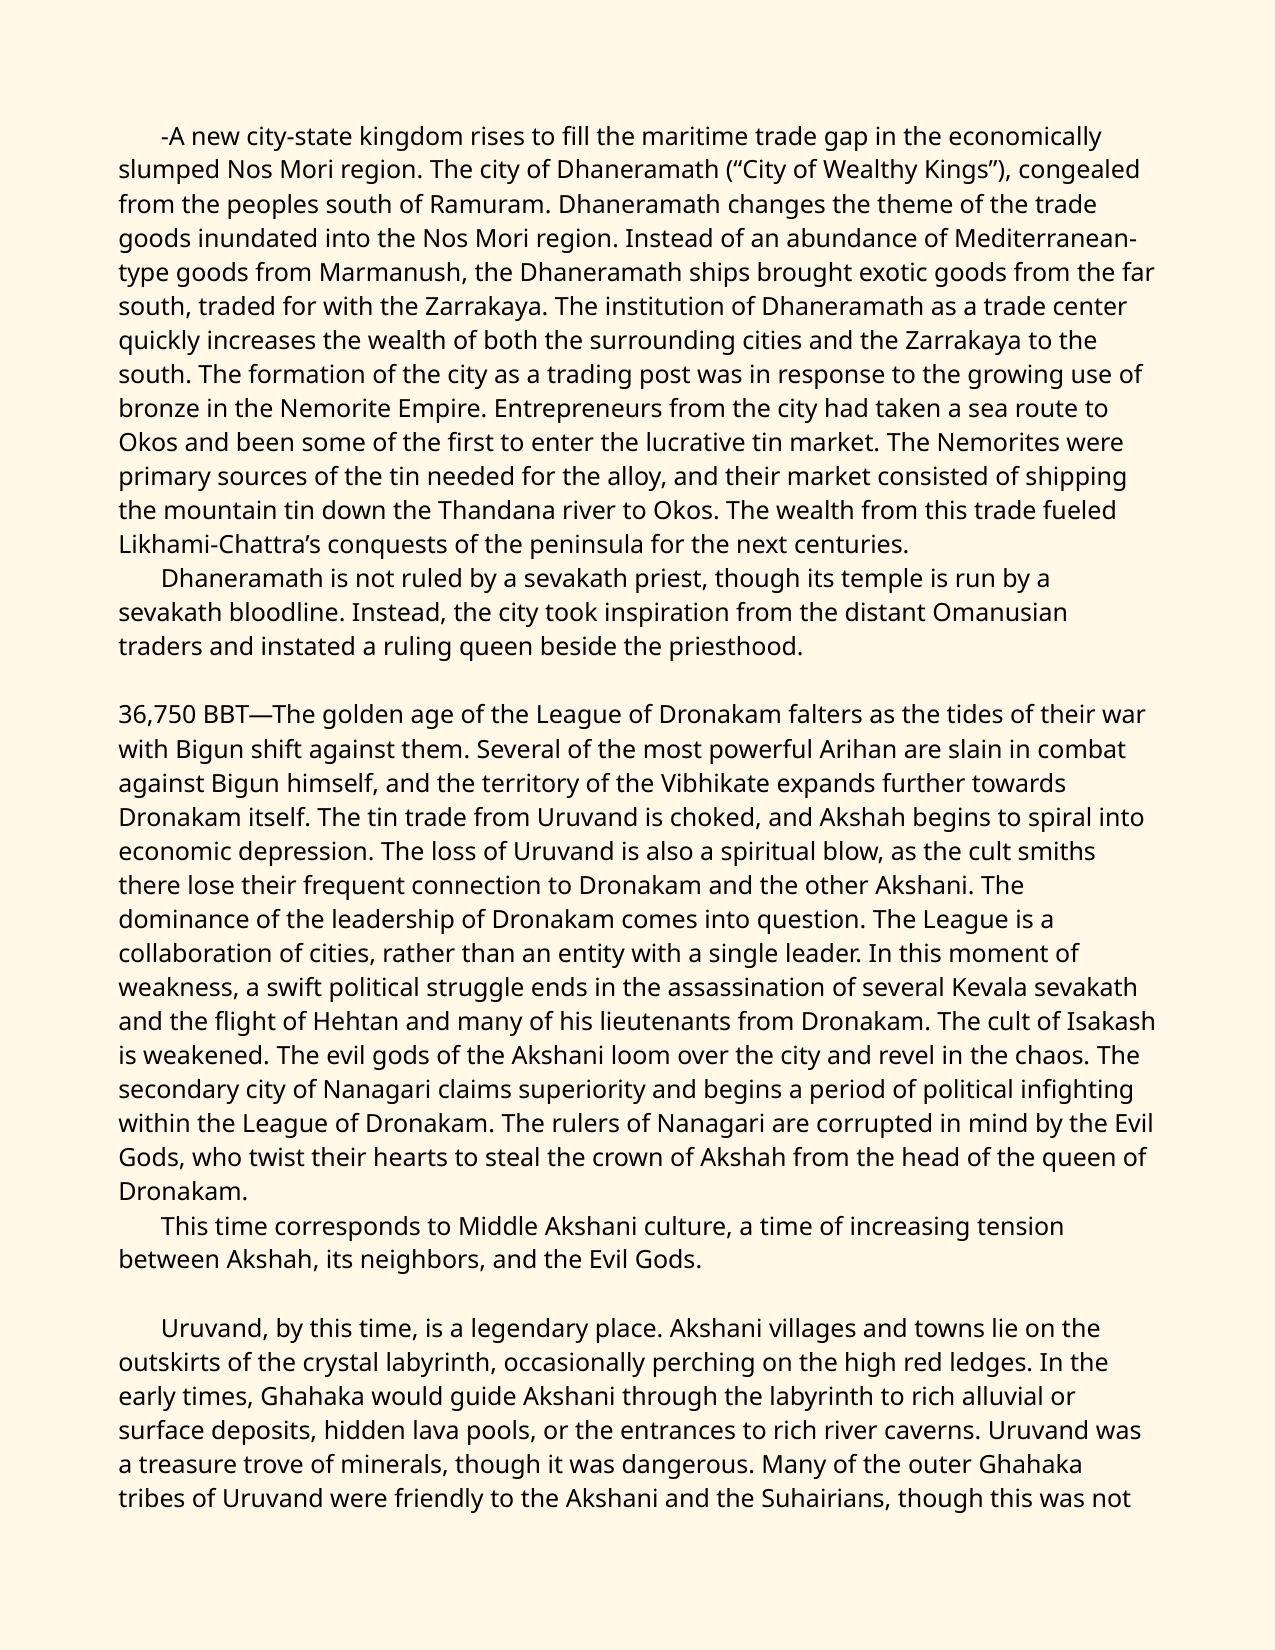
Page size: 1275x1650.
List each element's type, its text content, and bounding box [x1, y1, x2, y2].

text Uruvand, by this time, is a legendary place. Akshani villages and towns lie on the outskirts of the crystal labyrinth, occasionally perching on the high red ledges. In the early times, Ghahaka would guide Akshani through the labyrinth to rich alluvial or surface deposits, hidden lava pools, or the entrances to rich river caverns. Uruvand was a treasure trove of minerals, though it was dangerous. Many of the outer Ghahaka tribes of Uruvand were friendly to the Akshani and the Suhairians, though this was not [118, 1310, 1157, 1515]
text This time corresponds to Middle Akshani culture, a time of increasing tension between Akshah, its neighbors, and the Evil Gods. [118, 1208, 1157, 1276]
text -A new city-state kingdom rises to fill the maritime trade gap in the economically slumped Nos Mori region. The city of Dhaneramath (“City of Wealthy Kings”), congealed from the peoples south of Ramuram. Dhaneramath changes the theme of the trade goods inundated into the Nos Mori region. Instead of an abundance of Mediterranean-type goods from Marmanush, the Dhaneramath ships brought exotic goods from the far south, traded for with the Zarrakaya. The institution of Dhaneramath as a trade center quickly increases the wealth of both the surrounding cities and the Zarrakaya to the south. The formation of the city as a trading post was in response to the growing use of bronze in the Nemorite Empire. Entrepreneurs from the city had taken a sea route to Okos and been some of the first to enter the lucrative tin market. The Nemorites were primary sources of the tin needed for the alloy, and their market consisted of shipping the mountain tin down the Thandana river to Okos. The wealth from this trade fueled Likhami-Chattra’s conquests of the peninsula for the next centuries. [118, 118, 1157, 561]
text Dhaneramath is not ruled by a sevakath priest, though its temple is run by a sevakath bloodline. Instead, the city took inspiration from the distant Omanusian traders and instated a ruling queen beside the priesthood. [118, 561, 1157, 663]
text 36,750 BBT—The golden age of the League of Dronakam falters as the tides of their war with Bigun shift against them. Several of the most powerful Arihan are slain in combat against Bigun himself, and the territory of the Vibhikate expands further towards Dronakam itself. The tin trade from Uruvand is choked, and Akshah begins to spiral into economic depression. The loss of Uruvand is also a spiritual blow, as the cult smiths there lose their frequent connection to Dronakam and the other Akshani. The dominance of the leadership of Dronakam comes into question. The League is a collaboration of cities, rather than an entity with a single leader. In this moment of weakness, a swift political struggle ends in the assassination of several Kevala sevakath and the flight of Hehtan and many of his lieutenants from Dronakam. The cult of Isakash is weakened. The evil gods of the Akshani loom over the city and revel in the chaos. The secondary city of Nanagari claims superiority and begins a period of political infighting within the League of Dronakam. The rulers of Nanagari are corrupted in mind by the Evil Gods, who twist their hearts to steal the crown of Akshah from the head of the queen of Dronakam. [118, 697, 1157, 1208]
